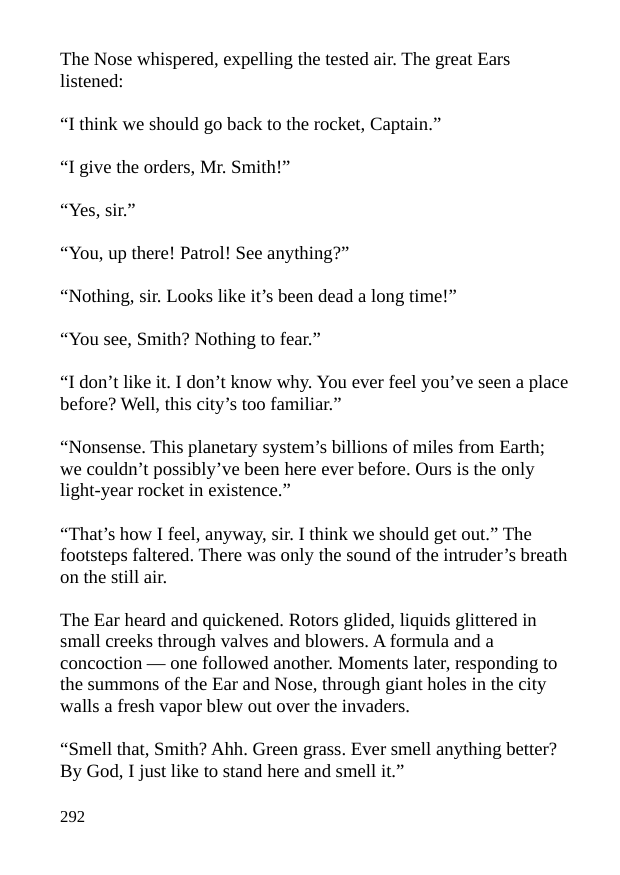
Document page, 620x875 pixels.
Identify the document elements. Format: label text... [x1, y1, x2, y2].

text The Nose whispered, expelling the tested air. The great Ears listened: “I think we should go back to the rocket, Captain.” “I give the orders, Mr. Smith!” “Yes, sir.” “You, up there! Patrol! See anything?” “Nothing, sir. Looks like it’s been dead a long time!” “You see, Smith? Nothing to fear.” “I don’t like it. I don’t know why. You ever feel you’ve seen a place before? Well, this city’s too familiar.” “Nonsense. This planetary system’s billions of miles from Earth; we couldn’t possibly’ve been here ever before. Ours is the only light-year rocket in existence.” “That’s how I feel, anyway, sir. I think we should get out.” The footsteps faltered. There was only the sound of the intruder’s breath on the still air. The Ear heard and quickened. Rotors glided, liquids glittered in small creeks through valves and blowers. A formula and a concoction — one followed another. Moments later, responding to the summons of the Ear and Nose, through giant holes in the city walls a fresh vapor blew out over the invaders. “Smell that, Smith? Ahh. Green grass. Ever smell anything better? By God, I just like to stand here and smell it.” [60, 48, 571, 781]
